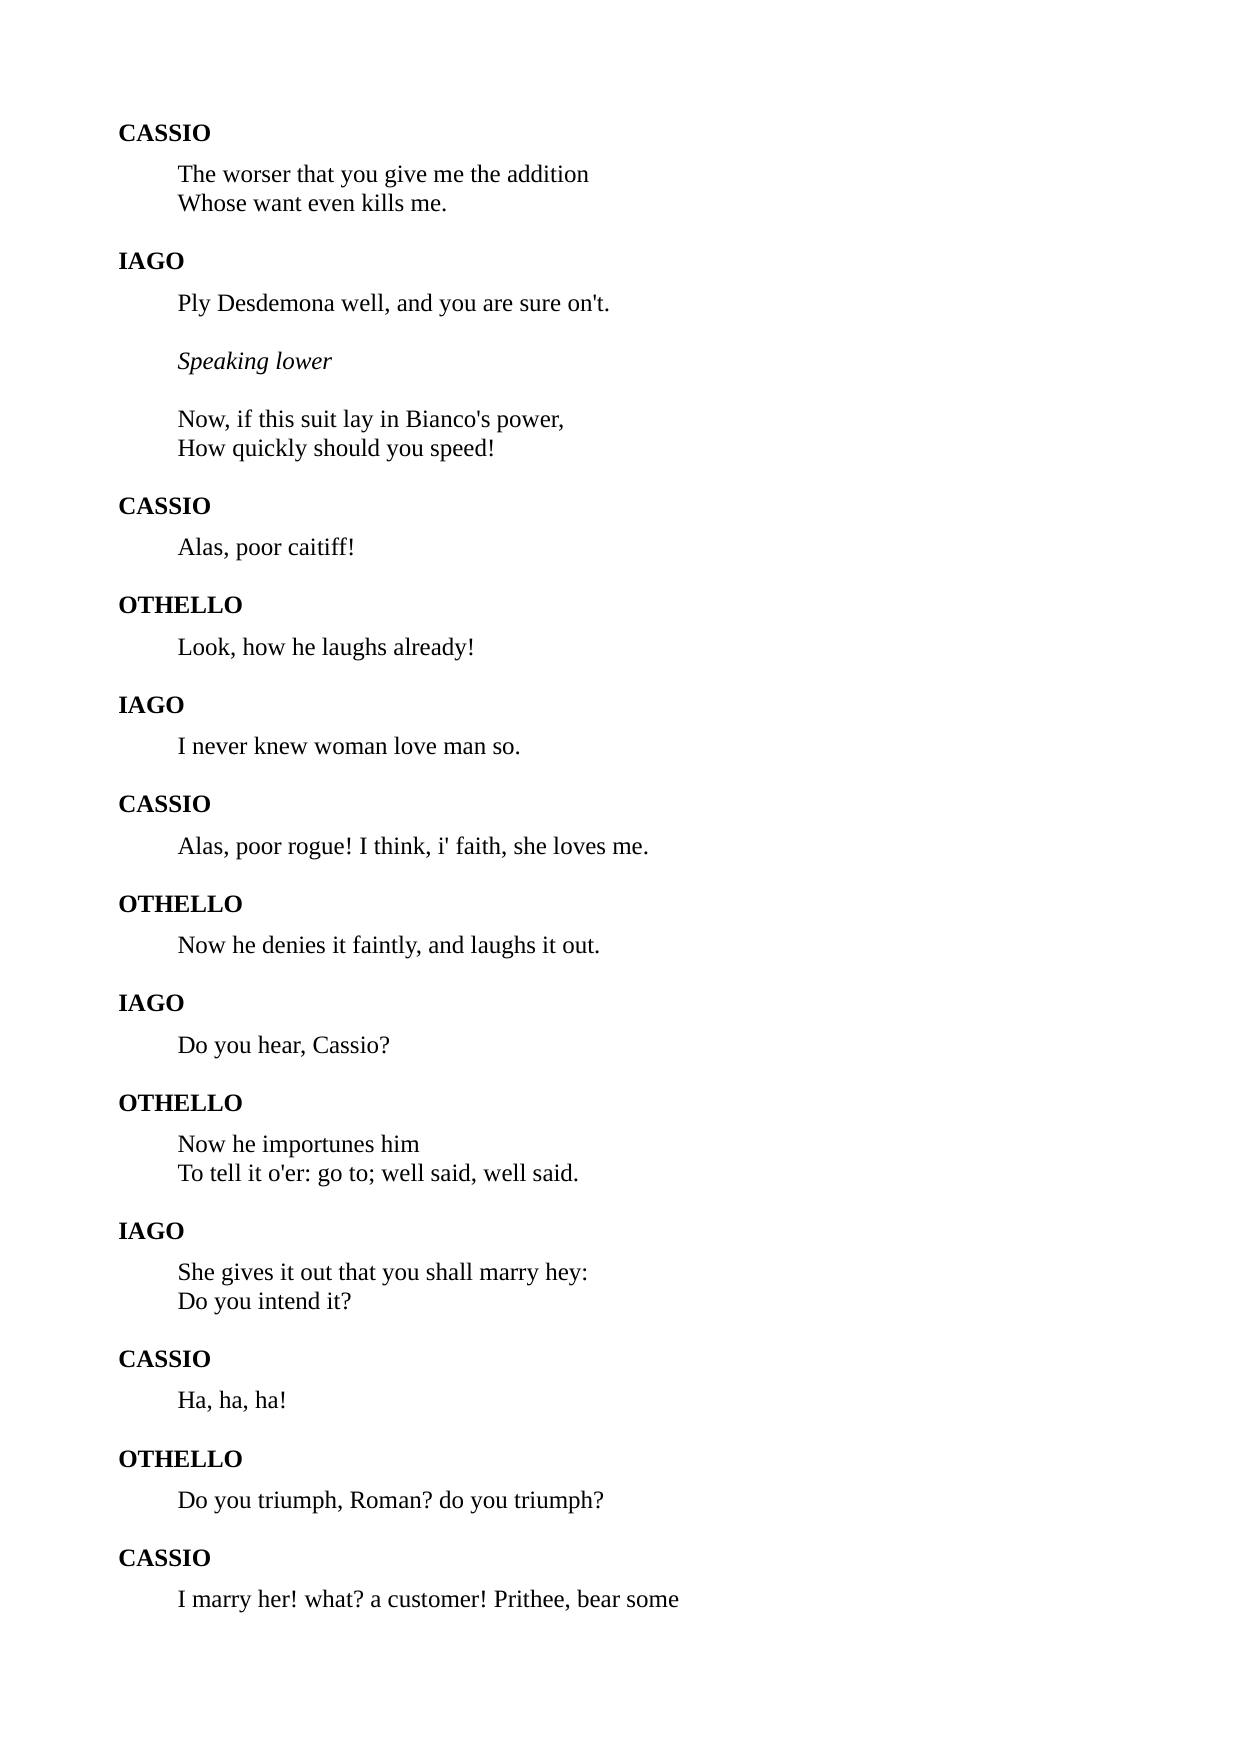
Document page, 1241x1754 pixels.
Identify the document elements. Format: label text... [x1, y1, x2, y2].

text IAGO [118, 690, 1122, 719]
text Ha, ha, ha! [177, 1386, 1063, 1414]
text IAGO [118, 1216, 1122, 1245]
text I marry her! what? a customer! Prithee, bear some [177, 1584, 1063, 1613]
text Now he denies it faintly, and laughs it out. [177, 930, 1063, 959]
text Now, if this suit lay in Bianco's power, How quickly should you speed! [177, 404, 1063, 462]
text Now he importunes him To tell it o'er: go to; well said, well said. [177, 1129, 1063, 1187]
text She gives it out that you shall marry hey: Do you intend it? [177, 1257, 1063, 1315]
text Look, how he laughs already! [177, 632, 1063, 661]
text Alas, poor caitiff! [177, 532, 1063, 561]
text Do you triumph, Roman? do you triumph? [177, 1485, 1063, 1514]
text Speaking lower [177, 346, 1063, 374]
text CASSIO [118, 118, 1122, 147]
text IAGO [118, 988, 1122, 1017]
text I never knew woman love man so. [177, 731, 1063, 760]
text CASSIO [118, 1344, 1122, 1373]
text Ply Desdemona well, and you are sure on't. [177, 288, 1063, 316]
text OTHELLO [118, 591, 1122, 619]
text The worser that you give me the addition Whose want even kills me. [177, 159, 1063, 217]
text Alas, poor rogue! I think, i' faith, she loves me. [177, 831, 1063, 859]
text CASSIO [118, 491, 1122, 520]
text Do you hear, Cassio? [177, 1030, 1063, 1058]
text OTHELLO [118, 889, 1122, 918]
text CASSIO [118, 1543, 1122, 1572]
text OTHELLO [118, 1444, 1122, 1473]
text CASSIO [118, 789, 1122, 818]
text IAGO [118, 246, 1122, 275]
text OTHELLO [118, 1088, 1122, 1117]
